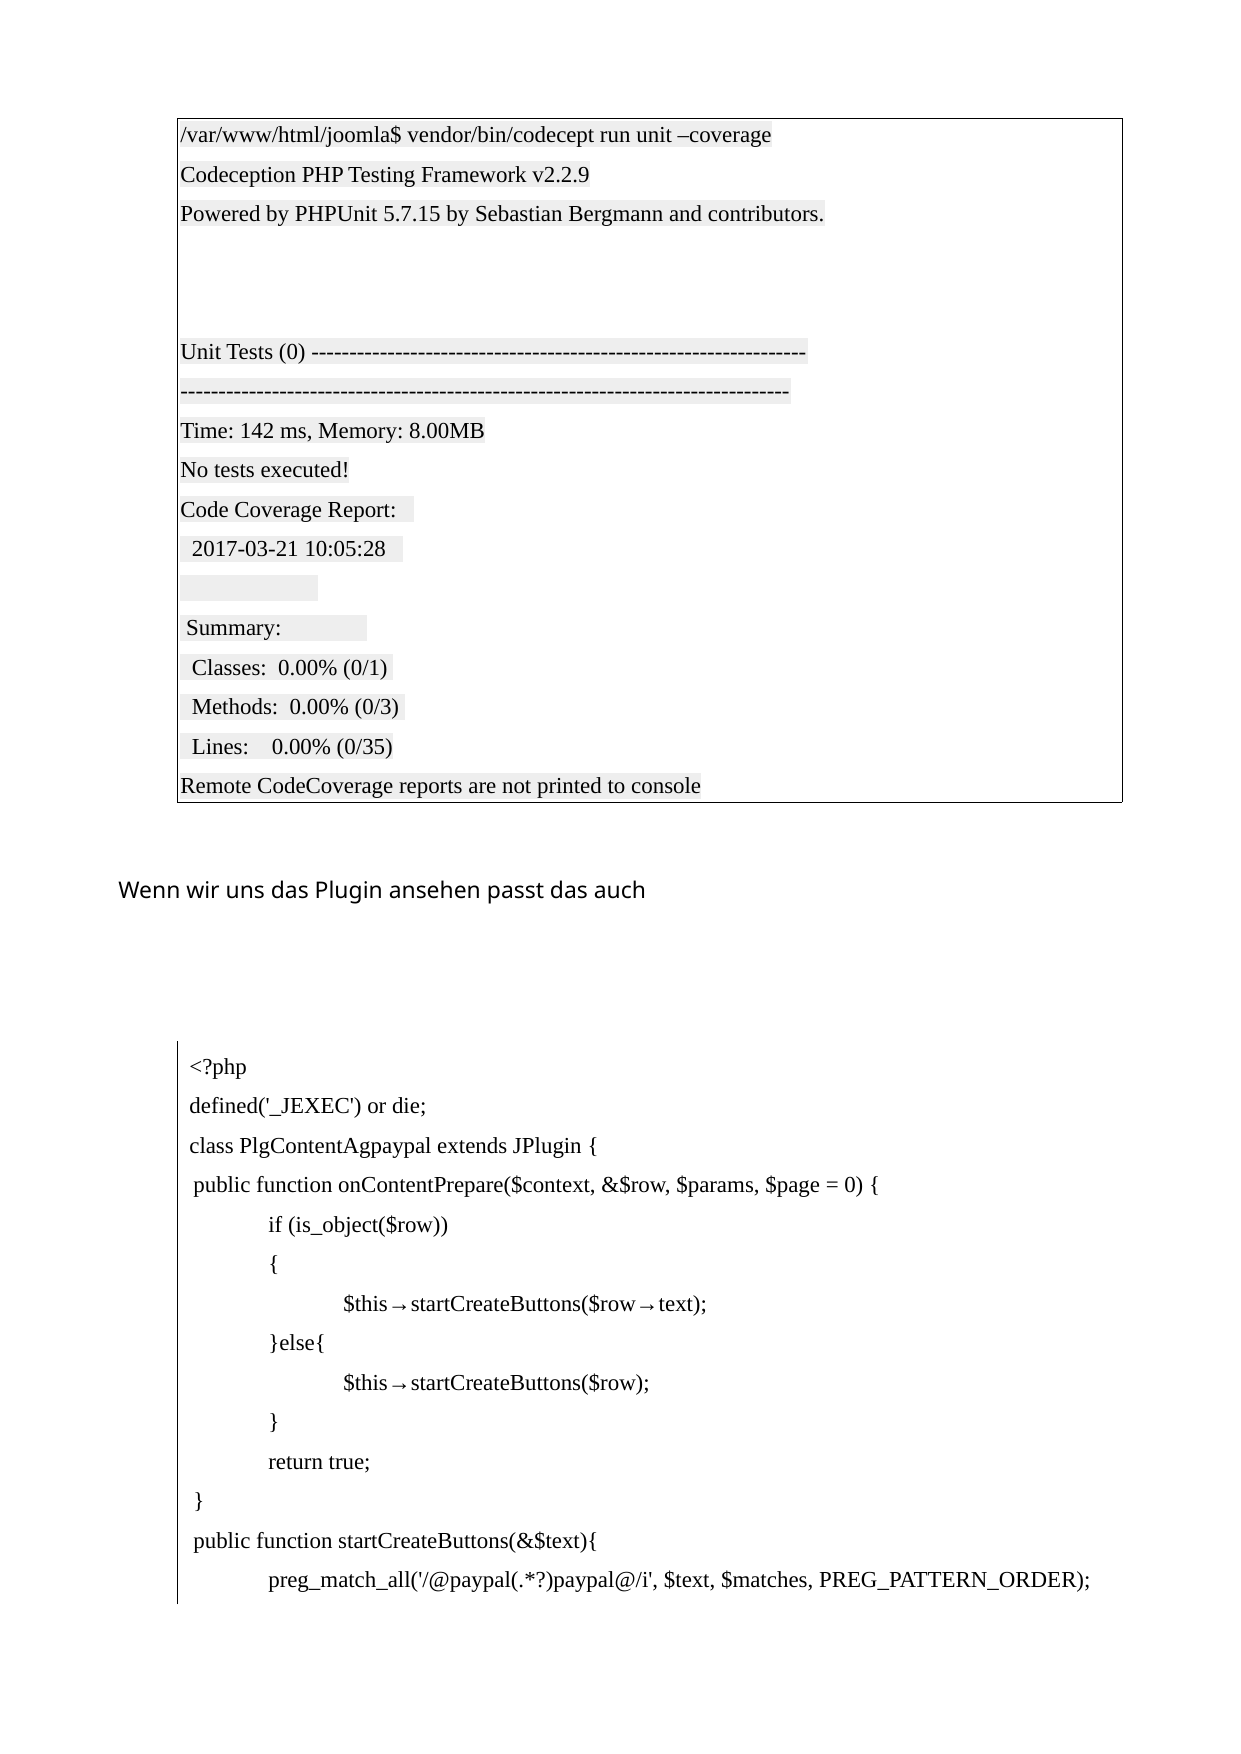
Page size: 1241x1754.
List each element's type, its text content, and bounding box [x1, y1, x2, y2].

text Unit Tests (0) ----------------------------------------------------------------- -------------------------------------------------------------------------------- Time: 142 ms, Memory: 8.00MB No tests executed! Code Coverage Report: 2017-03-21 10:05:28 Summary: Classes: 0.00% (0/1) Methods: 0.00% (0/3) Lines: 0.00% (0/35) Remote CodeCoverage reports are not printed to console [178, 335, 1122, 802]
text <?php defined('_JEXEC') or die; class PlgContentAgpaypal extends JPlugin { public function onContentPrepare($context, &$row, $params, $page = 0) { if (is_object($row)) { $this→startCreateButtons($row→text); }else{ $this→startCreateButtons($row); } return true; } public function startCreateButtons(&$text){ preg_match_all('/@paypal(.*?)paypal@/i', $text, $matches, PREG_PATTERN_ORDER); [178, 1041, 1122, 1604]
text Wenn wir uns das Plugin ansehen passt das auch [118, 874, 1122, 905]
text /var/www/html/joomla$ vendor/bin/codecept run unit –coverage Codeception PHP Testing Framework v2.2.9 Powered by PHPUnit 5.7.15 by Sebastian Bergmann and contributors. [178, 119, 1122, 266]
